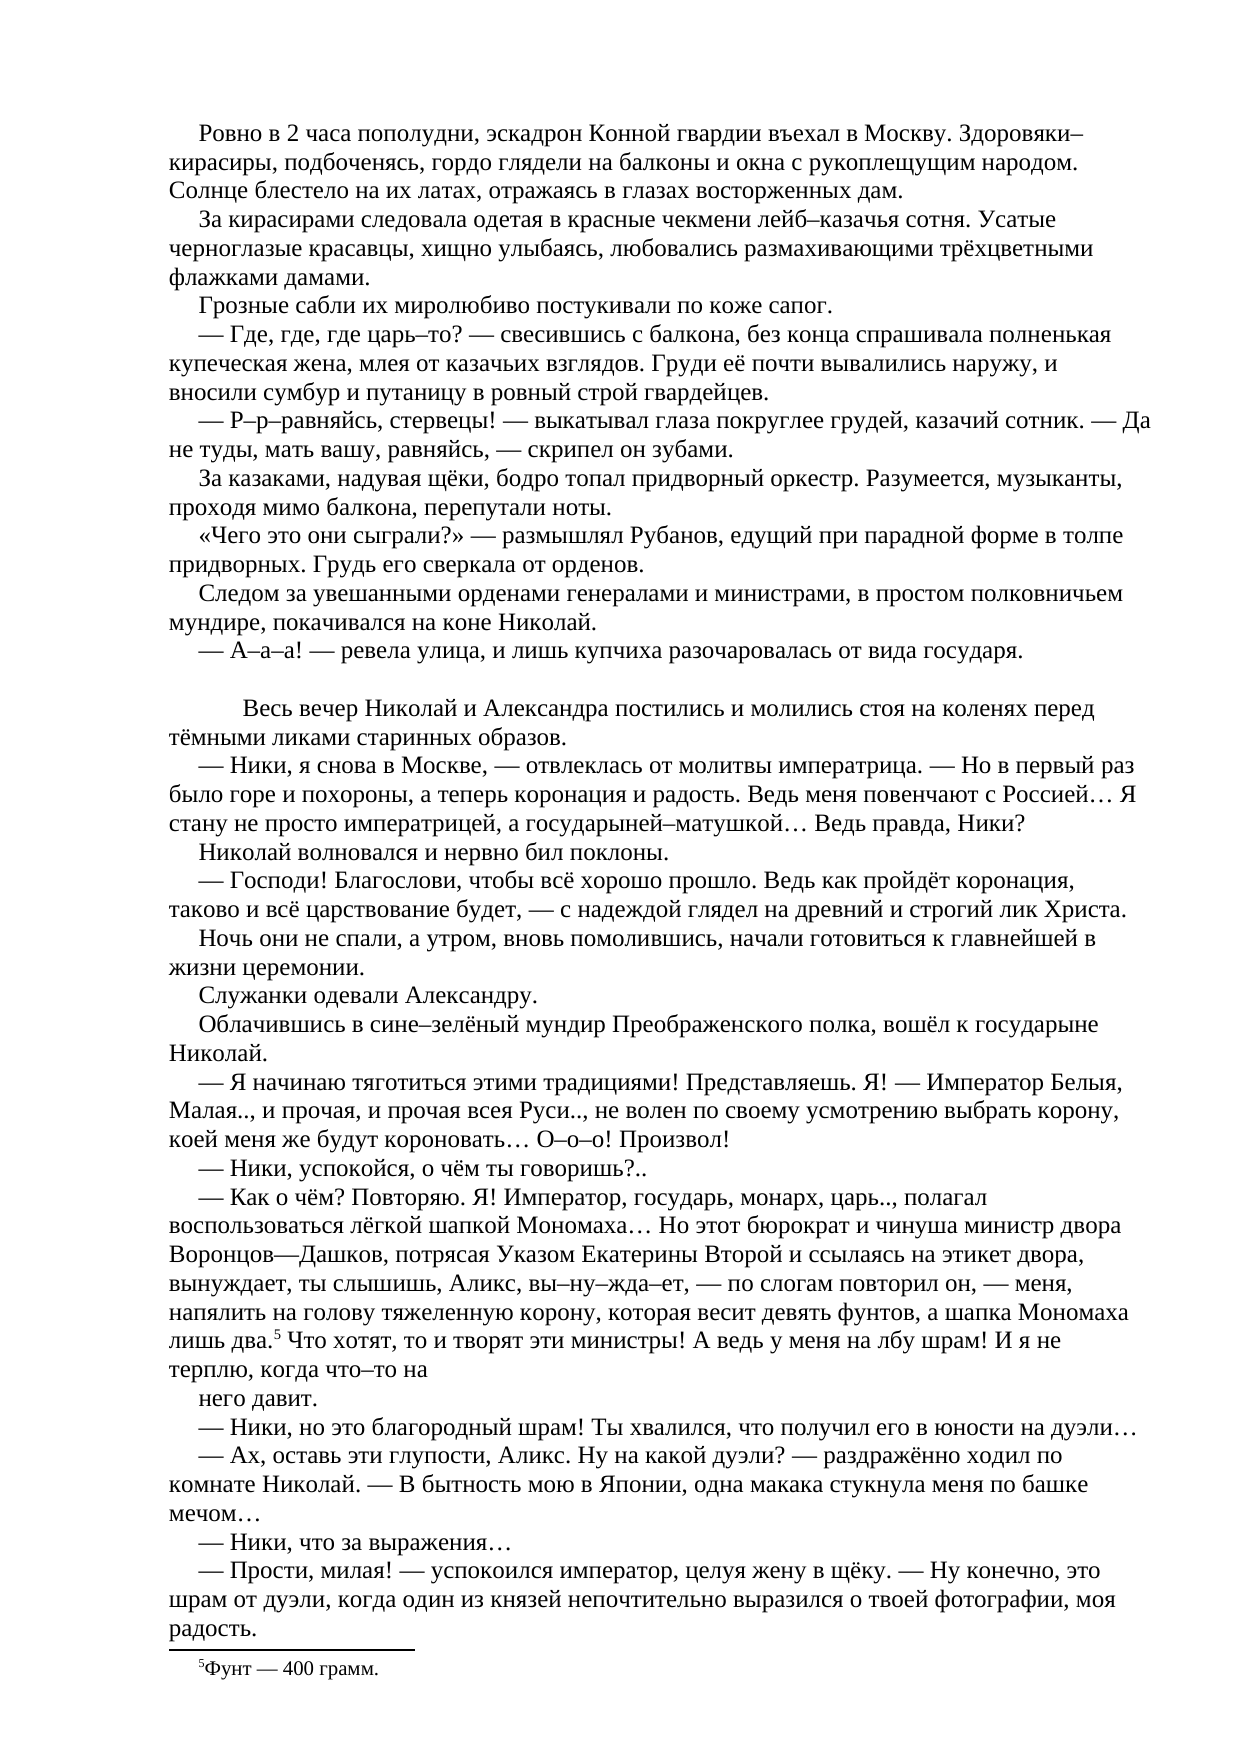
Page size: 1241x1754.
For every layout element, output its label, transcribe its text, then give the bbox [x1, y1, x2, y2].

text — Как о чём? Повторяю. Я! Император, государь, монарх, царь.., полагал воспользоваться лёгкой шапкой Мономаха… Но этот бюрократ и чинуша министр двора Воронцов—Дашков, потрясая Указом Екатерины Второй и ссылаясь на этикет двора, вынуждает, ты слышишь, Аликс, вы–ну–жда–ет, — по слогам повторил он, — меня, напялить на голову тяжеленную корону, которая весит девять фунтов, а шапка Мономаха лишь два. Что хотят, то и творят эти министры! А ведь у меня на лбу шрам! И я не терплю, когда что–то на [169, 1182, 1152, 1383]
text — Ники, успокойся, о чём ты говоришь?.. [169, 1153, 1152, 1182]
text За казаками, надувая щёки, бодро топал придворный оркестр. Разумеется, музыканты, проходя мимо балкона, перепутали ноты. [169, 463, 1152, 521]
text Николай волновался и нервно бил поклоны. [169, 837, 1152, 866]
text Ночь они не спали, а утром, вновь помолившись, начали готовиться к главнейшей в жизни церемонии. [169, 923, 1152, 981]
text — Я начинаю тяготиться этими традициями! Представляешь. Я! — Император Белыя, Малая.., и прочая, и прочая всея Руси.., не волен по своему усмотрению выбрать корону, коей меня же будут короновать… О–о–о! Произвол! [169, 1067, 1152, 1153]
text — Прости, милая! — успокоился император, целуя жену в щёку. — Ну конечно, это шрам от дуэли, когда один из князей непочтительно выразился о твоей фотографии, моя радость. [169, 1556, 1152, 1642]
text Грозные сабли их миролюбиво постукивали по коже сапог. [169, 291, 1152, 319]
text Фунт — 400 грамм. [169, 1656, 1152, 1680]
text — Ники, но это благородный шрам! Ты хвалился, что получил его в юности на дуэли… [169, 1412, 1152, 1441]
text — А–а–а! — ревела улица, и лишь купчиха разочаровалась от вида государя. [169, 636, 1152, 664]
text — Р–р–равняйсь, стервецы! — выкатывал глаза покруглее грудей, казачий сотник. — Да не туды, мать вашу, равняйсь, — скрипел он зубами. [169, 406, 1152, 463]
text «Чего это они сыграли?» — размышлял Рубанов, едущий при парадной форме в толпе придворных. Грудь его сверкала от орденов. [169, 521, 1152, 578]
text За кирасирами следовала одетая в красные чекмени лейб–казачья сотня. Усатые черноглазые красавцы, хищно улыбаясь, любовались размахивающими трёхцветными флажками дамами. [169, 204, 1152, 291]
text Следом за увешанными орденами генералами и министрами, в простом полковничьем мундире, покачивался на коне Николай. [169, 578, 1152, 636]
text Облачившись в сине–зелёный мундир Преображенского полка, вошёл к государыне Николай. [169, 1009, 1152, 1067]
text — Где, где, где царь–то? — свесившись с балкона, без конца спрашивала полненькая купеческая жена, млея от казачьих взглядов. Груди её почти вывалились наружу, и вносили сумбур и путаницу в ровный строй гвардейцев. [169, 319, 1152, 406]
text Ровно в 2 часа пополудни, эскадрон Конной гвардии въехал в Москву. Здоровяки–кирасиры, подбоченясь, гордо глядели на балконы и окна с рукоплещущим народом. Солнце блестело на их латах, отражаясь в глазах восторженных дам. [169, 118, 1152, 204]
text Весь вечер Николай и Александра постились и молились стоя на коленях перед тёмными ликами старинных образов. [169, 693, 1152, 751]
text Служанки одевали Александру. [169, 981, 1152, 1009]
text него давит. [169, 1383, 1152, 1412]
text — Ники, что за выражения… [169, 1527, 1152, 1556]
text — Господи! Благослови, чтобы всё хорошо прошло. Ведь как пройдёт коронация, таково и всё царствование будет, — с надеждой глядел на древний и строгий лик Христа. [169, 866, 1152, 923]
text — Ах, оставь эти глупости, Аликс. Ну на какой дуэли? — раздражённо ходил по комнате Николай. — В бытность мою в Японии, одна макака стукнула меня по башке мечом… [169, 1441, 1152, 1527]
text — Ники, я снова в Москве, — отвлеклась от молитвы императрица. — Но в первый раз было горе и похороны, а теперь коронация и радость. Ведь меня повенчают с Россией… Я стану не просто императрицей, а государыней–матушкой… Ведь правда, Ники? [169, 751, 1152, 837]
